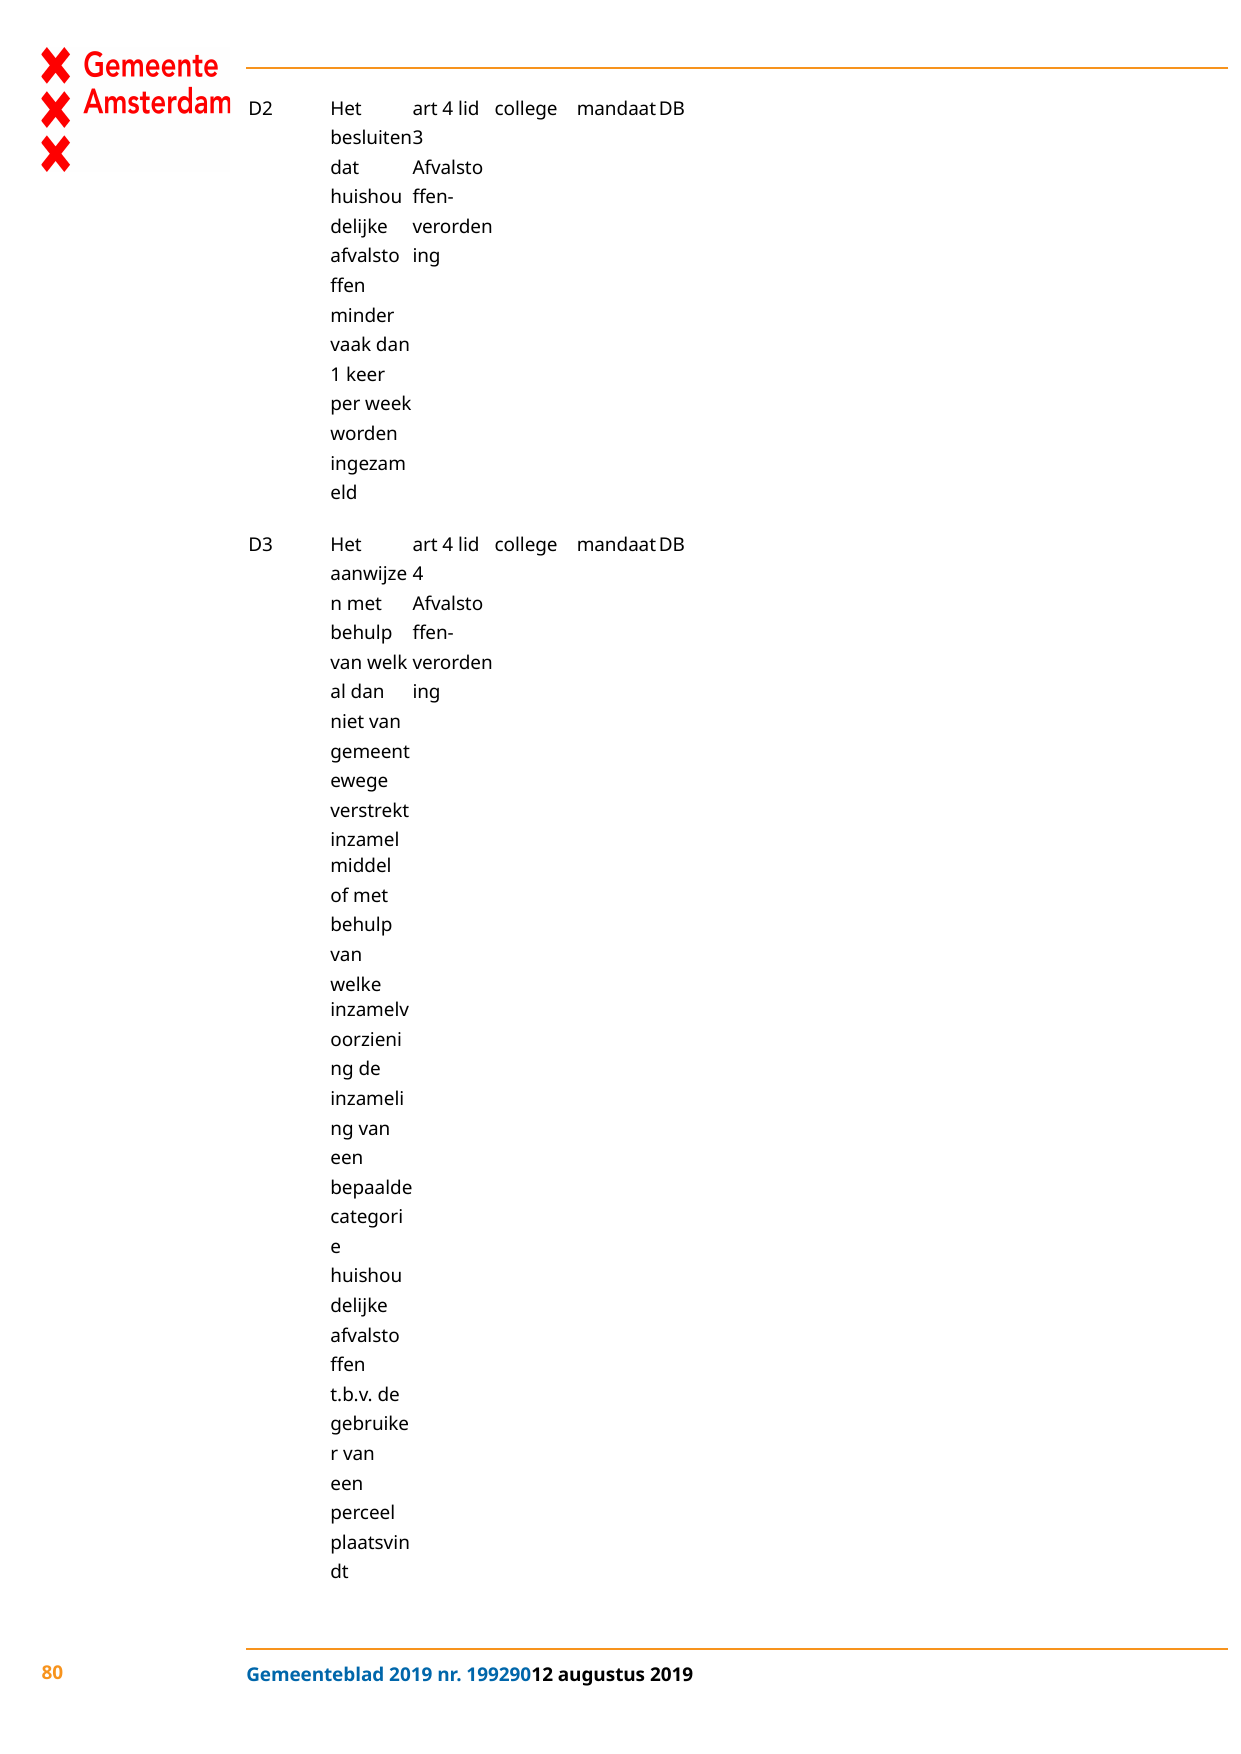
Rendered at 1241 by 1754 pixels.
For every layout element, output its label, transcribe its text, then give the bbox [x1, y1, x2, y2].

table_cell D2 [248, 95, 330, 505]
table_cell [330, 1584, 412, 1610]
table_cell art 4 lid 4 Afvalstoffen-verordening [412, 531, 494, 852]
table_cell mandaat [577, 531, 659, 852]
table_cell [823, 95, 905, 505]
table_cell [987, 531, 1069, 852]
table_cell [823, 1584, 905, 1610]
table_cell college [494, 95, 577, 505]
table_cell [823, 531, 905, 852]
table_cell [905, 853, 987, 996]
table_cell [248, 505, 330, 531]
table_cell college [494, 531, 577, 852]
table_cell Het aanwijzen met behulp van welk al dan niet van gemeentewege verstrekt inzamel [330, 531, 412, 852]
table_cell [330, 505, 412, 531]
table_cell Het besluiten dat huishoudelijke afvalstoffen minder vaak dan 1 keer per week worden ingezameld [330, 95, 412, 505]
table_cell [987, 505, 1069, 531]
table_cell [494, 996, 577, 1584]
table_cell [1069, 1584, 1152, 1610]
table_cell [823, 853, 905, 996]
table_cell [823, 996, 905, 1584]
table_cell [1069, 996, 1152, 1584]
table_cell [659, 853, 741, 996]
table_cell [987, 95, 1069, 505]
table_cell [577, 853, 659, 996]
table_cell [741, 531, 823, 852]
table_cell [987, 1584, 1069, 1610]
table_cell [412, 853, 494, 996]
table_cell inzamelvoorziening de inzameling van een bepaalde categorie huishoudelijke afvalstoffen t.b.v. de gebruiker van een perceel plaatsvindt [330, 996, 412, 1584]
table_cell [577, 1584, 659, 1610]
table_cell [412, 505, 494, 531]
table_cell [741, 95, 823, 505]
table_cell DB [659, 531, 741, 852]
table_cell [494, 505, 577, 531]
table_cell [412, 1584, 494, 1610]
table_cell mandaat [577, 95, 659, 505]
table_cell [494, 1584, 577, 1610]
table_cell [823, 505, 905, 531]
table_cell art 4 lid 3 Afvalstoffen-verordening [412, 95, 494, 505]
table_cell [494, 853, 577, 996]
table_cell [987, 853, 1069, 996]
table_cell [1069, 531, 1152, 852]
table_cell [659, 1584, 741, 1610]
table_cell [1069, 505, 1152, 531]
table_cell [1069, 95, 1152, 505]
table_cell [741, 853, 823, 996]
table_cell [659, 996, 741, 1584]
table_cell [577, 996, 659, 1584]
picture [41, 47, 231, 172]
table_cell [1069, 853, 1152, 996]
table_cell [659, 505, 741, 531]
table_cell D3 [248, 531, 330, 852]
table_cell [741, 996, 823, 1584]
table_cell [248, 1584, 330, 1610]
table_cell [905, 996, 987, 1584]
table_cell [741, 1584, 823, 1610]
table_cell [741, 505, 823, 531]
table_cell [248, 853, 330, 996]
table_cell [248, 996, 330, 1584]
table_cell [905, 505, 987, 531]
table_cell [905, 531, 987, 852]
table_cell DB [659, 95, 741, 505]
table_cell [412, 996, 494, 1584]
table_cell [987, 996, 1069, 1584]
table_cell middel of met behulp van welke [330, 853, 412, 996]
table_cell [905, 95, 987, 505]
table_cell [577, 505, 659, 531]
table_cell [905, 1584, 987, 1610]
